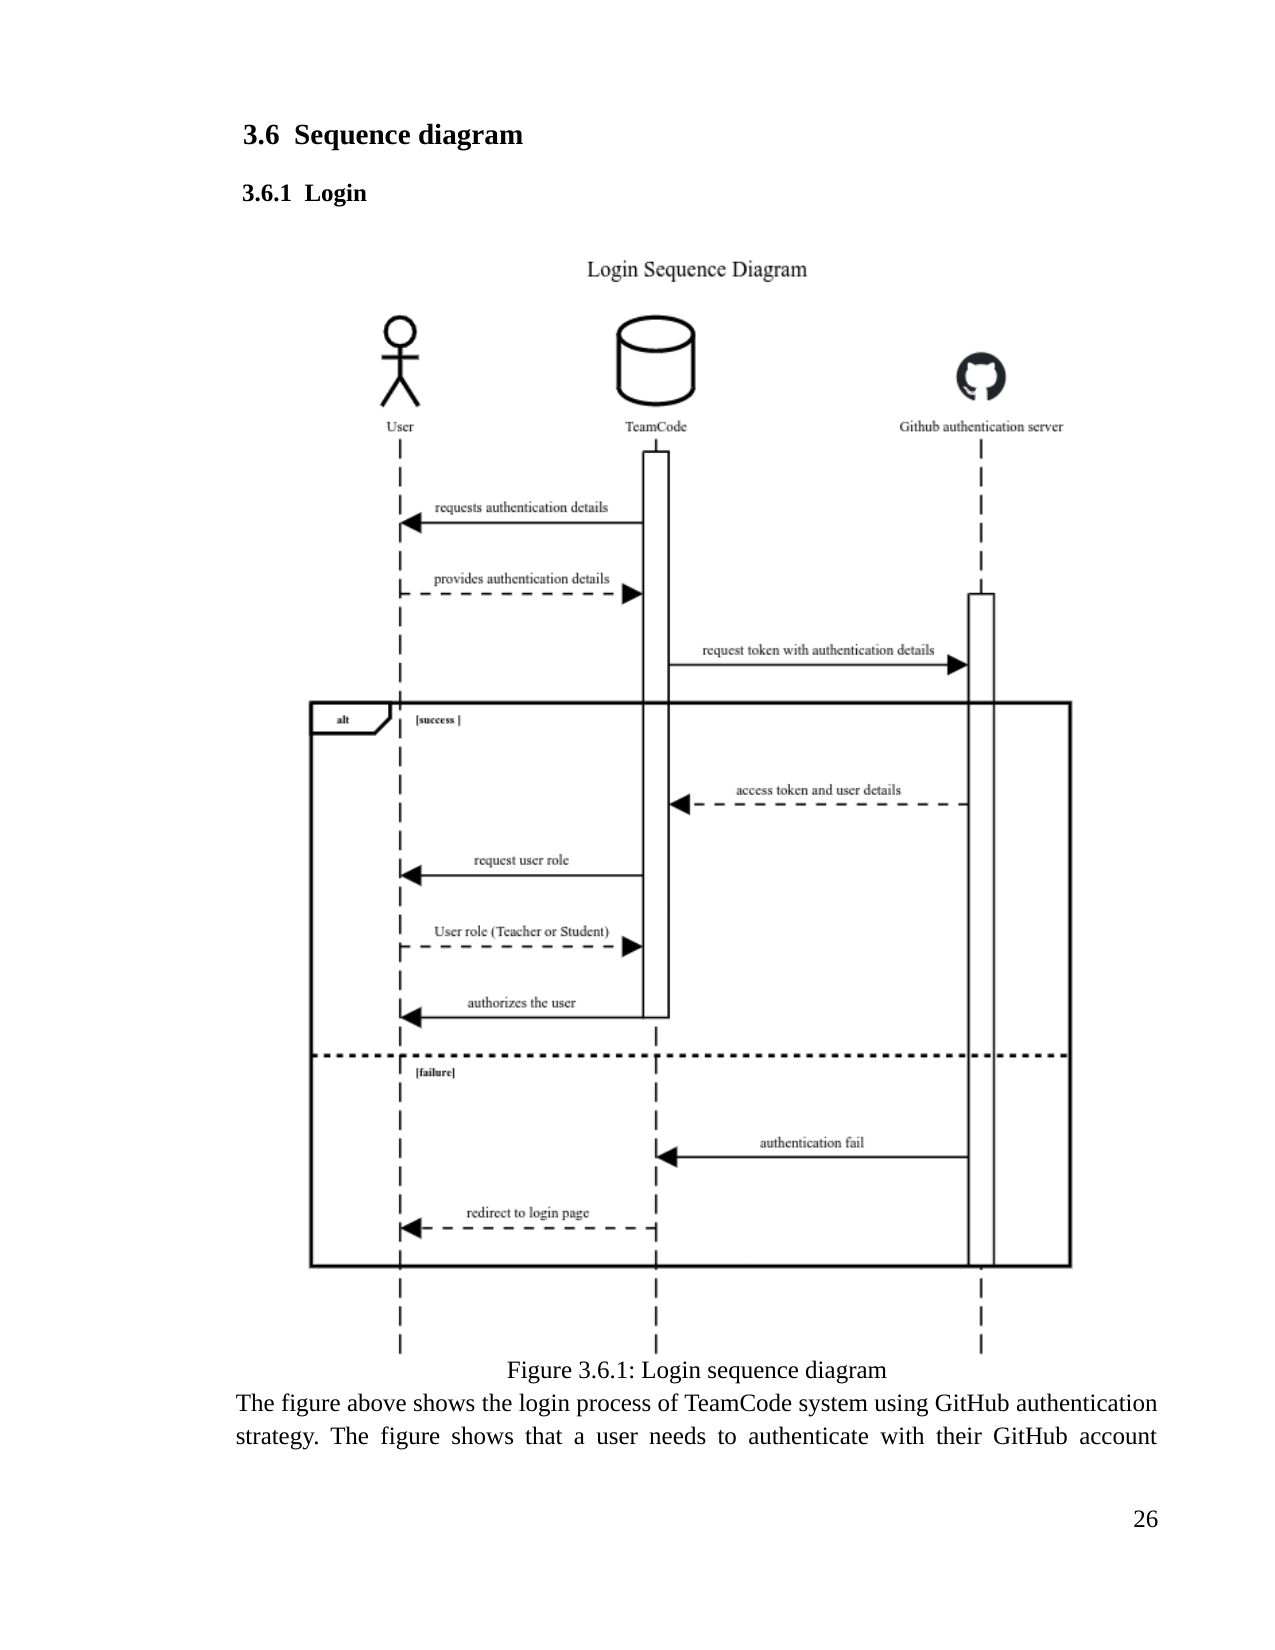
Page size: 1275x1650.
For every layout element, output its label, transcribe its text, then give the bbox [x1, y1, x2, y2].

subtitle Login [236, 178, 1158, 206]
picture [286, 240, 1108, 1355]
text The figure above shows the login process of TeamCode system using GitHub authentication strategy. The figure shows that a user needs to authenticate with their GitHub account [236, 1355, 1158, 1450]
text Figure 3.6.1: Login sequence diagram [287, 1355, 1107, 1384]
subtitle Sequence diagram [236, 117, 1158, 151]
